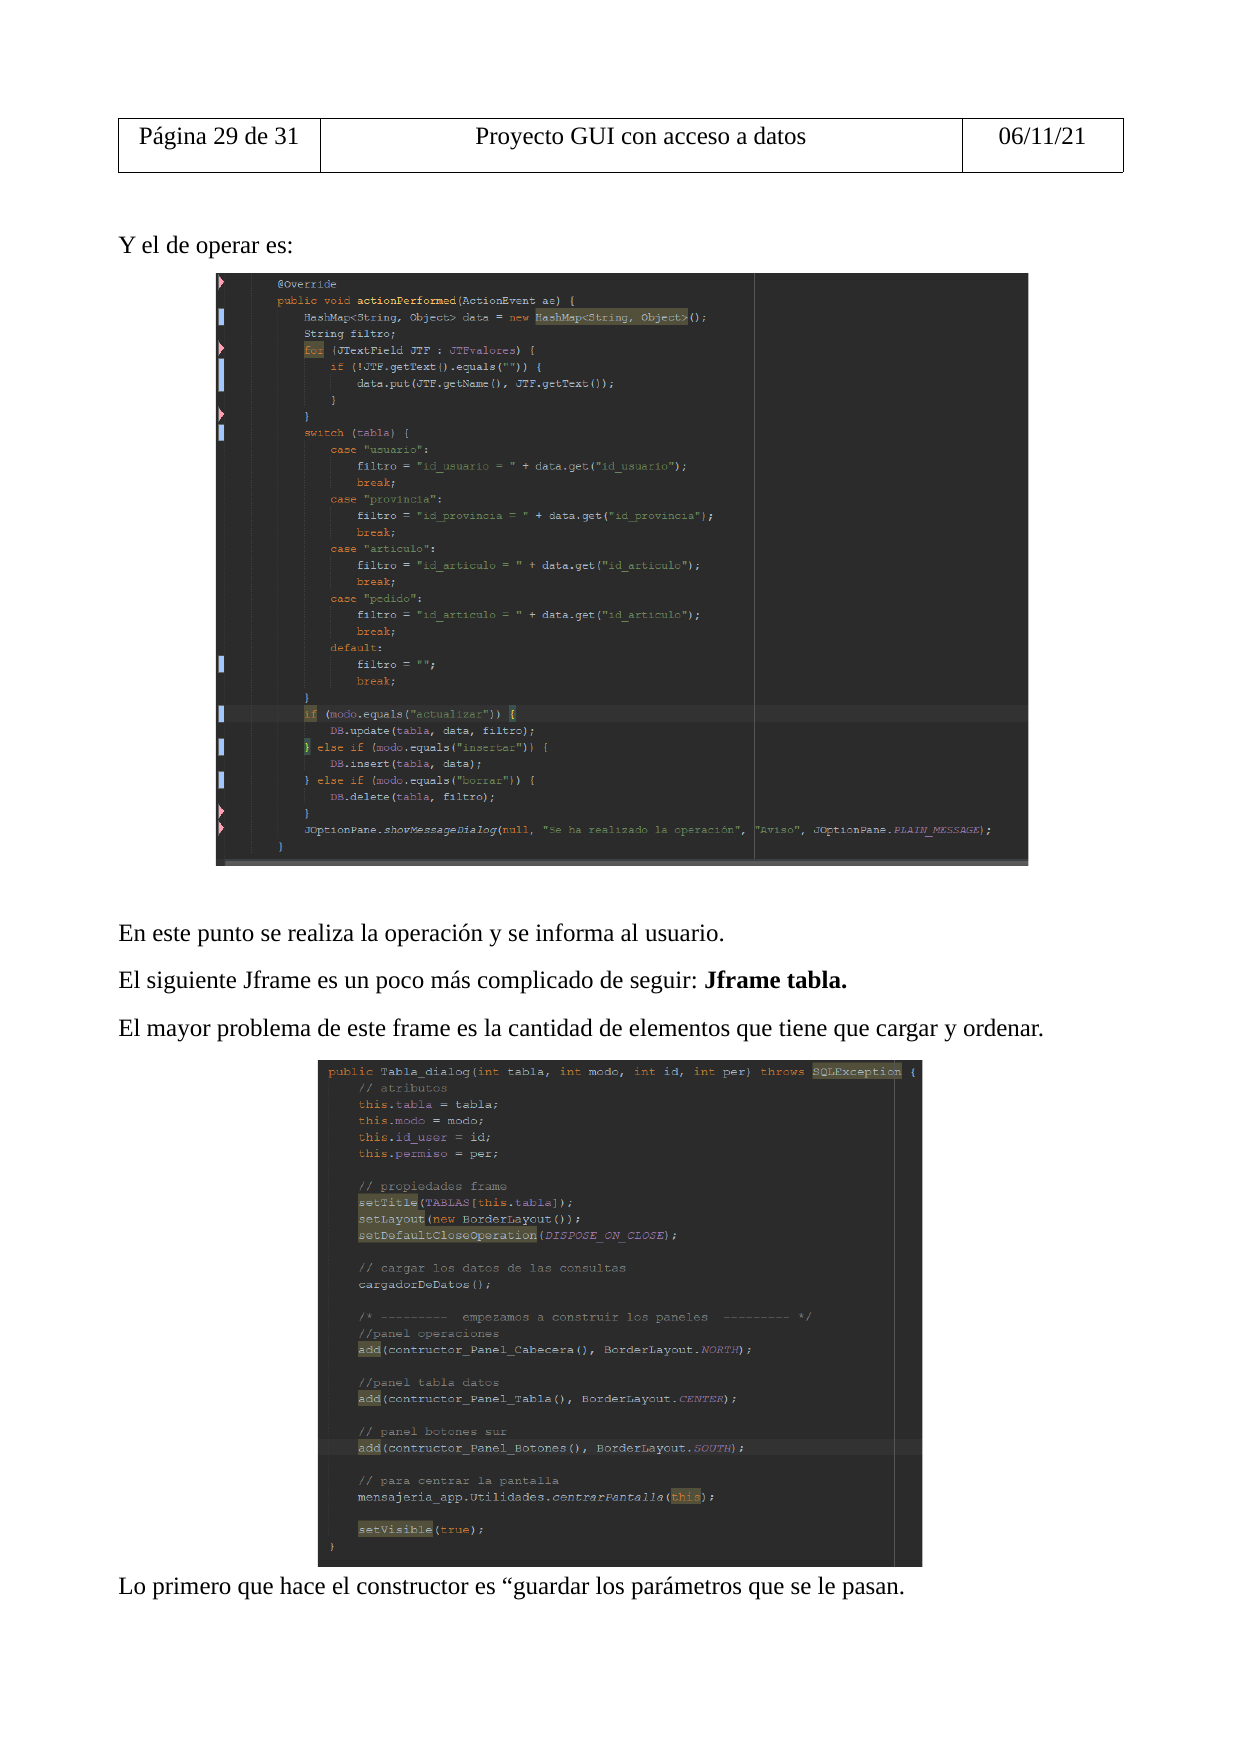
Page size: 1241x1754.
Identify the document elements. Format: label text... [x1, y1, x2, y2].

text Y el de operar es: [118, 230, 1122, 259]
text El mayor problema de este frame es la cantidad de elementos que tiene que cargar y ordenar. [118, 1013, 1122, 1042]
picture [215, 273, 1029, 866]
text Lo primero que hace el constructor es “guardar los parámetros que se le pasan. [118, 1567, 1122, 1600]
picture [317, 1060, 923, 1567]
text El siguiente Jframe es un poco más complicado de seguir: Jframe tabla. [118, 965, 1122, 994]
text En este punto se realiza la operación y se informa al usuario. [118, 918, 1122, 946]
